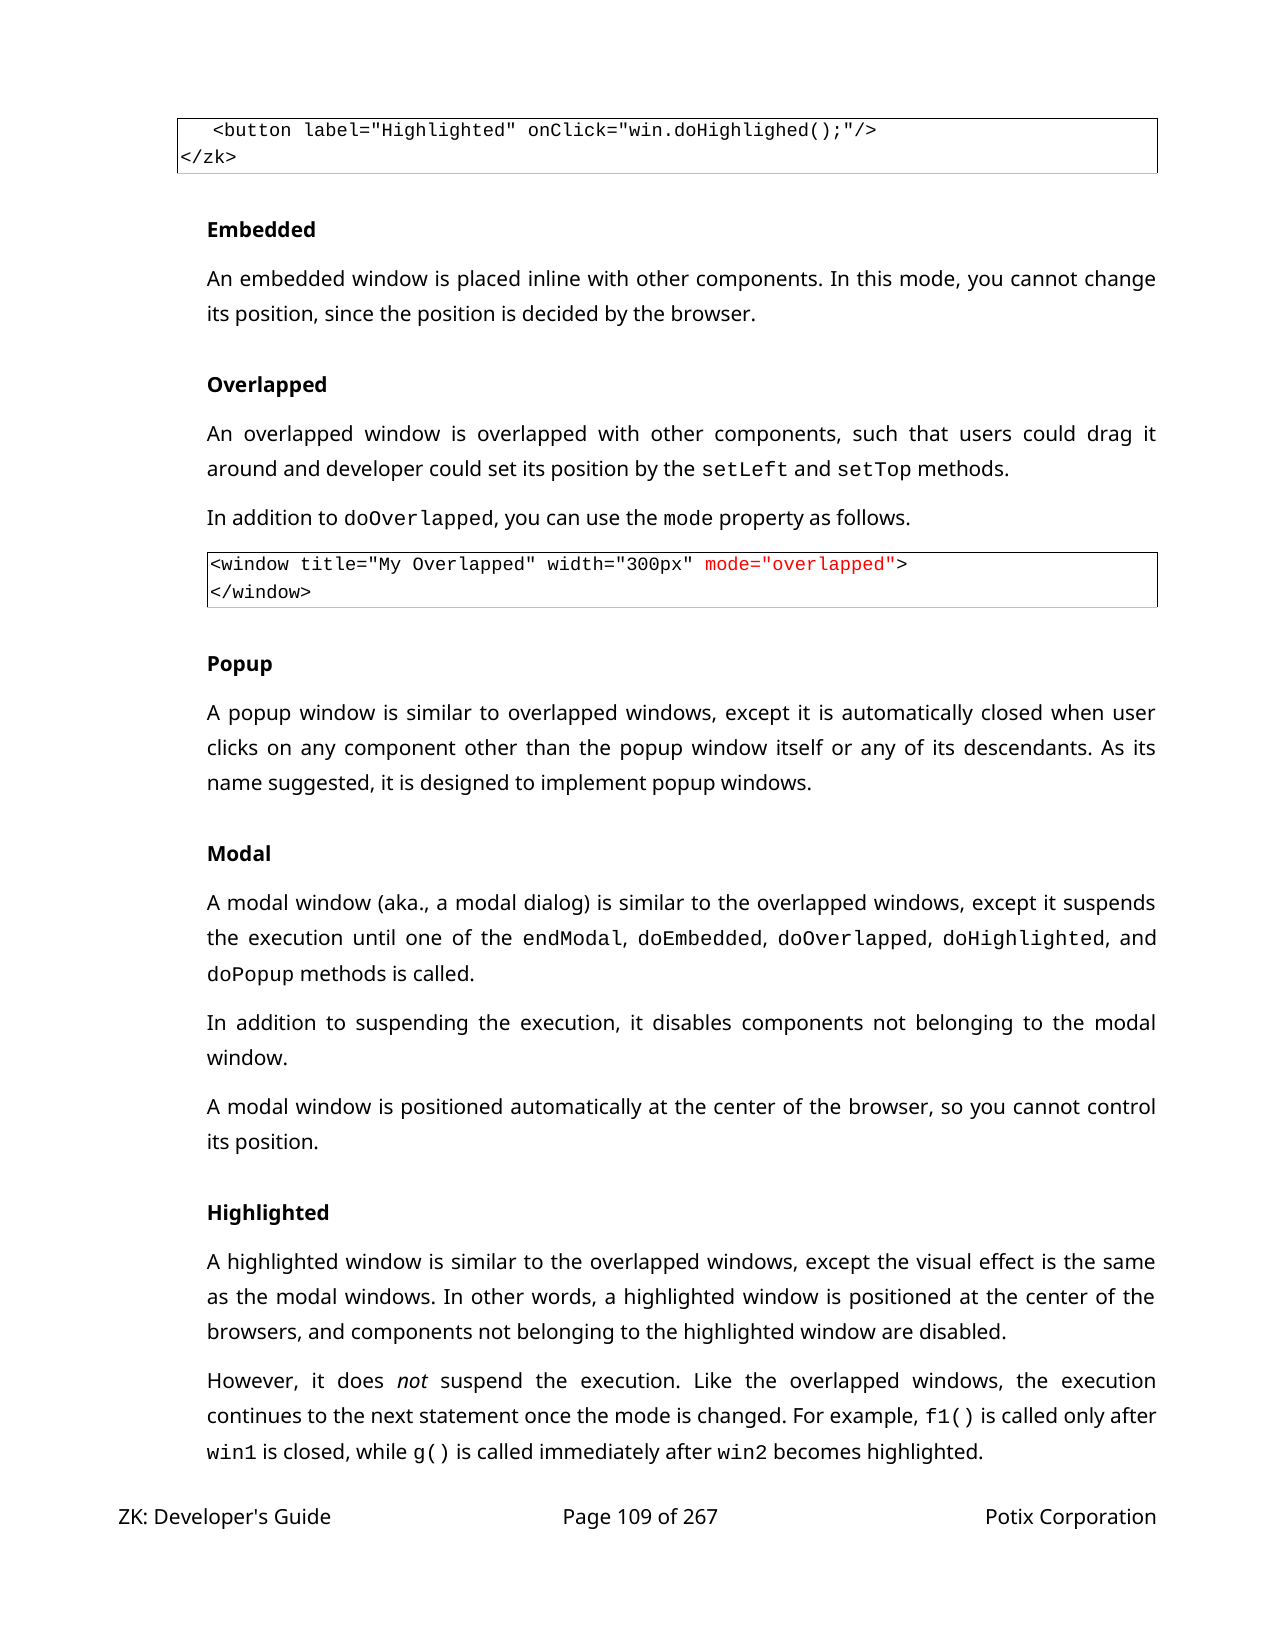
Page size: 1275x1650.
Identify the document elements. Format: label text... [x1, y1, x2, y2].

subtitle Embedded [207, 215, 1157, 243]
text An overlapped window is overlapped with other components, such that users could drag it around and developer could set its position by the setLeft and setTop methods. [207, 419, 1157, 482]
text A modal window is positioned automatically at the center of the browser, so you cannot control its position. [207, 1092, 1157, 1156]
text In addition to suspending the execution, it disables components not belonging to the modal window. [207, 1008, 1157, 1071]
subtitle Overlapped [207, 370, 1157, 398]
subtitle Popup [207, 649, 1157, 677]
text A modal window (aka., a modal dialog) is similar to the overlapped windows, except it suspends the execution until one of the endModal, doEmbedded, doOverlapped, doHighlighted, and doPopup methods is called. [207, 888, 1157, 987]
text However, it does not suspend the execution. Like the overlapped windows, the execution continues to the next statement once the mode is changed. For example, f1() is called only after win1 is closed, while g() is called immediately after win2 becomes highlighted. [207, 1366, 1157, 1465]
text A highlighted window is similar to the overlapped windows, except the visual effect is the same as the modal windows. In other words, a highlighted window is positioned at the center of the browsers, and components not belonging to the highlighted window are disabled. [207, 1247, 1157, 1346]
text </window> [208, 579, 1157, 607]
subtitle Modal [207, 839, 1157, 867]
text <button label="Highlighted" onClick="win.doHighlighed();"/> [178, 119, 1157, 142]
text In addition to doOverlapped, you can use the mode property as follows. [207, 503, 1157, 532]
text </zk> [178, 145, 1157, 173]
subtitle Highlighted [207, 1198, 1157, 1226]
text A popup window is similar to overlapped windows, except it is automatically closed when user clicks on any component other than the popup window itself or any of its descendants. As its name suggested, it is designed to implement popup windows. [207, 698, 1157, 797]
text <window title="My Overlapped" width="300px" mode="overlapped"> [208, 553, 1157, 577]
text An embedded window is placed inline with other components. In this mode, you cannot change its position, since the position is decided by the browser. [207, 264, 1157, 327]
